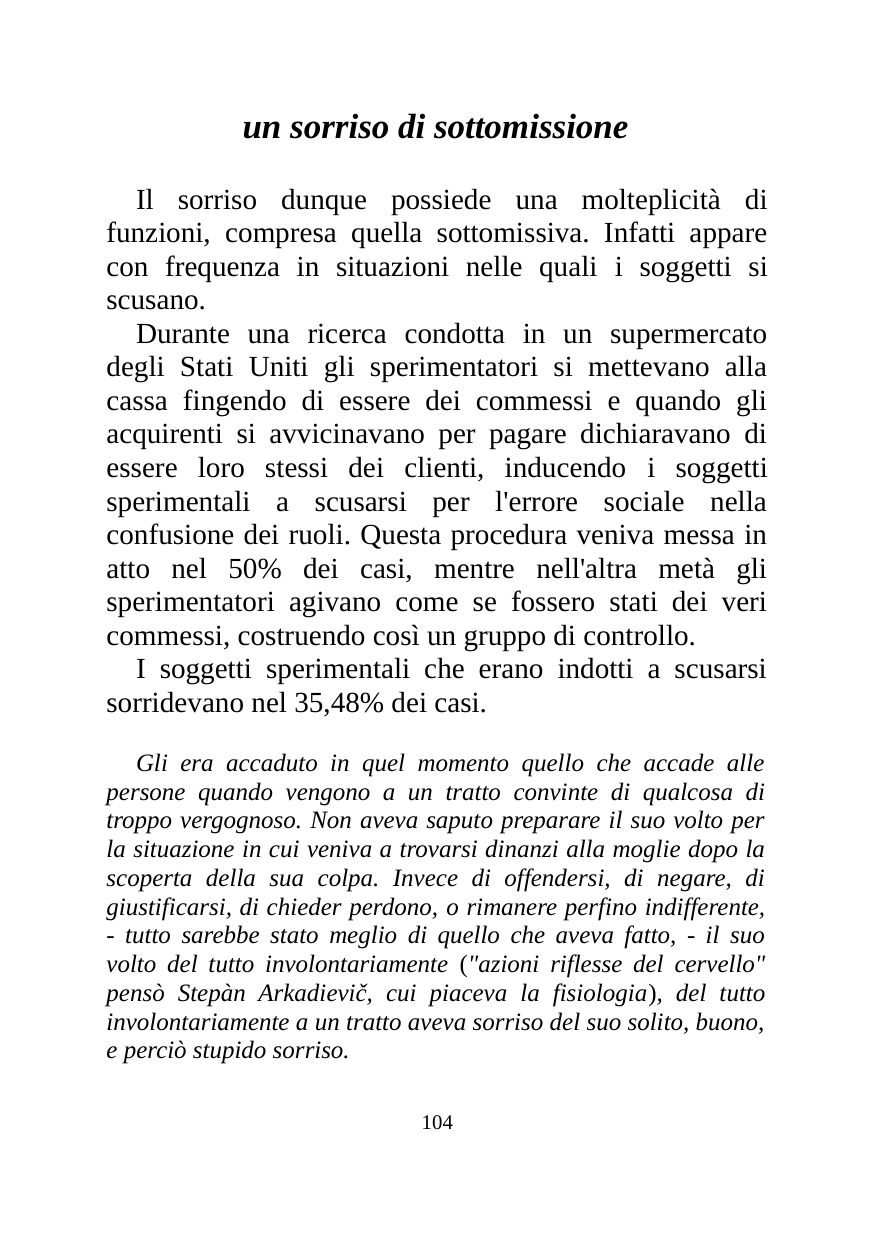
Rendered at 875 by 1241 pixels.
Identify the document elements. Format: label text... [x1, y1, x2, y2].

text Durante una ricerca condotta in un supermercato degli Stati Uniti gli sperimentatori si mettevano alla cassa fingendo di essere dei commessi e quando gli acquirenti si avvicinavano per pagare dichiaravano di essere loro stessi dei clienti, inducendo i soggetti sperimentali a scusarsi per l'errore sociale nella confusione dei ruoli. Questa procedura veniva messa in atto nel 50% dei casi, mentre nell'altra metà gli sperimentatori agivano come se fossero stati dei veri commessi, costruendo così un gruppo di controllo. [106, 316, 768, 651]
subtitle un sorriso di sottomissione [106, 106, 768, 146]
text Gli era accaduto in quel momento quello che accade alle persone quando vengono a un tratto convinte di qualcosa di troppo vergognoso. Non aveva saputo preparare il suo volto per la situazione in cui veniva a trovarsi dinanzi alla moglie dopo la scoperta della sua colpa. Invece di offendersi, di negare, di giustificarsi, di chieder perdono, o rimanere perfino indifferente, - tutto sarebbe stato meglio di quello che aveva fatto, - il suo volto del tutto involontariamente ("azioni riflesse del cervello" pensò Stepàn Arkadievič, cui piaceva la fisiologia), del tutto involontariamente a un tratto aveva sorriso del suo solito, buono, e perciò stupido sorriso. [106, 748, 768, 1064]
text I soggetti sperimentali che erano indotti a scusarsi sorridevano nel 35,48% dei casi. [106, 651, 768, 718]
text Il sorriso dunque possiede una molteplicità di funzioni, compresa quella sottomissiva. Infatti appare con frequenza in situazioni nelle quali i soggetti si scusano. [106, 182, 768, 316]
